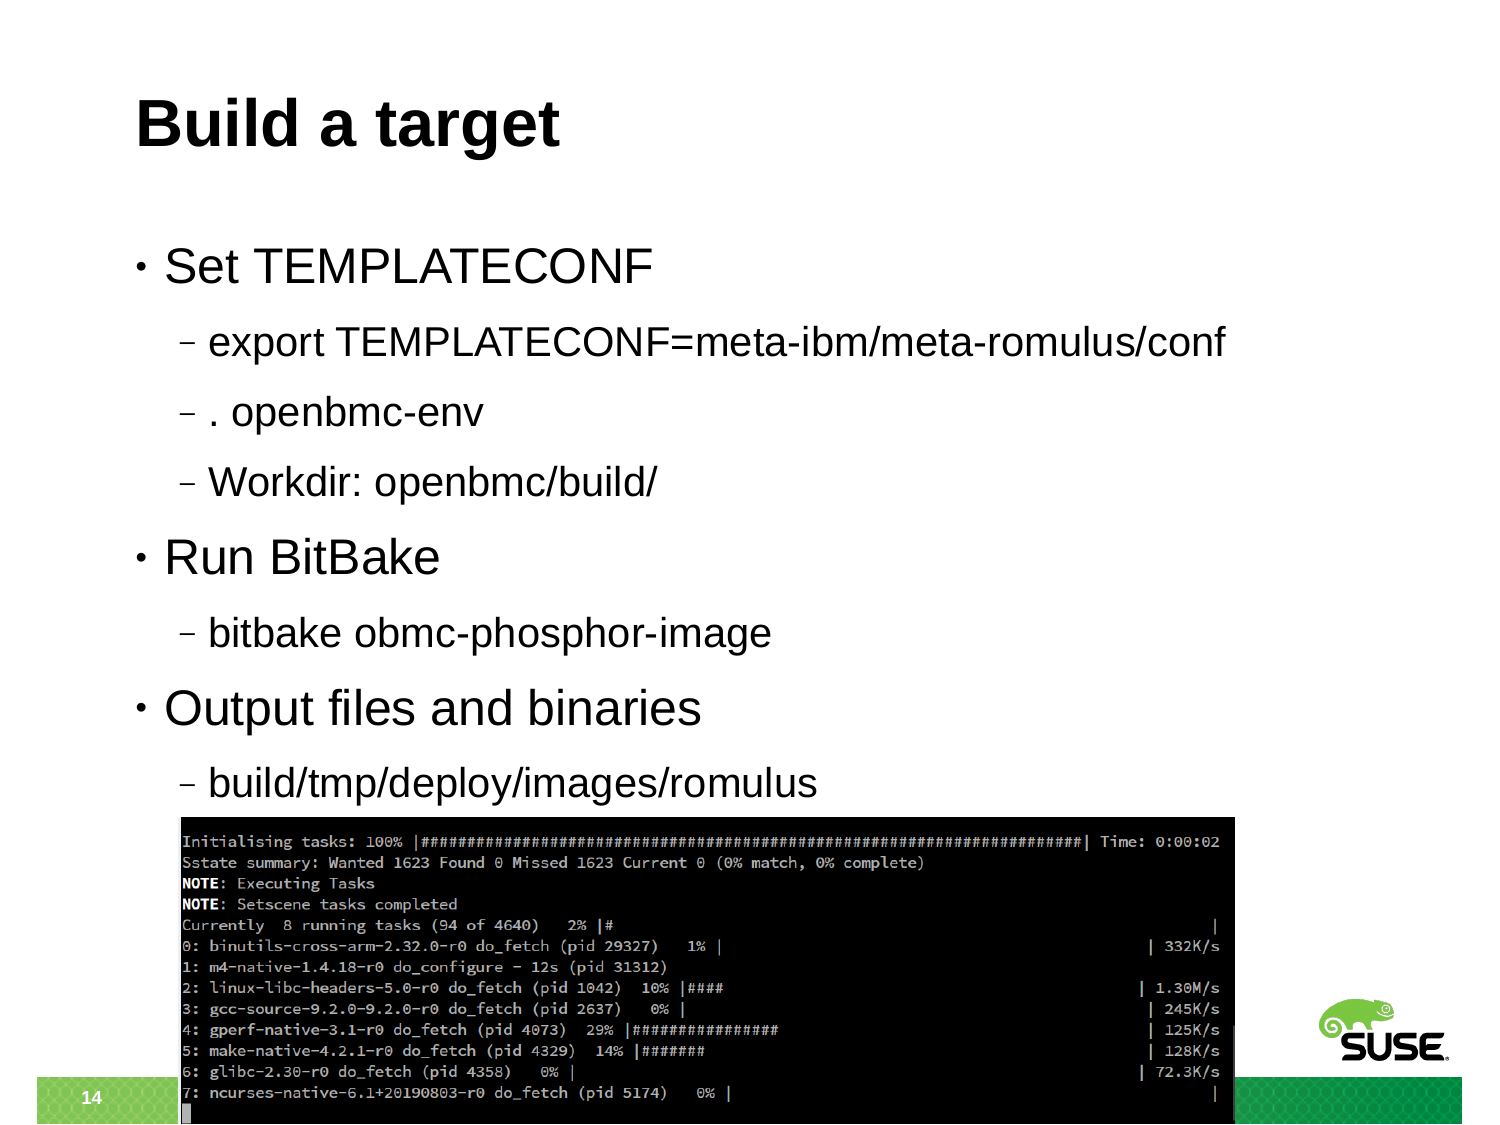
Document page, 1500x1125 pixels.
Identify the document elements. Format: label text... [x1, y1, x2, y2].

title Build a target [135, 41, 1372, 204]
list Set TEMPLATECONF export TEMPLATECONF=meta-ibm/meta-romulus/conf . openbmc-env Workdir: openbmc/build/ Run BitBake bitbake obmc-phosphor-image Output files and binaries build/tmp/deploy/images/romulus [135, 238, 1372, 982]
picture [37, 817, 1462, 1124]
picture [1319, 999, 1449, 1061]
